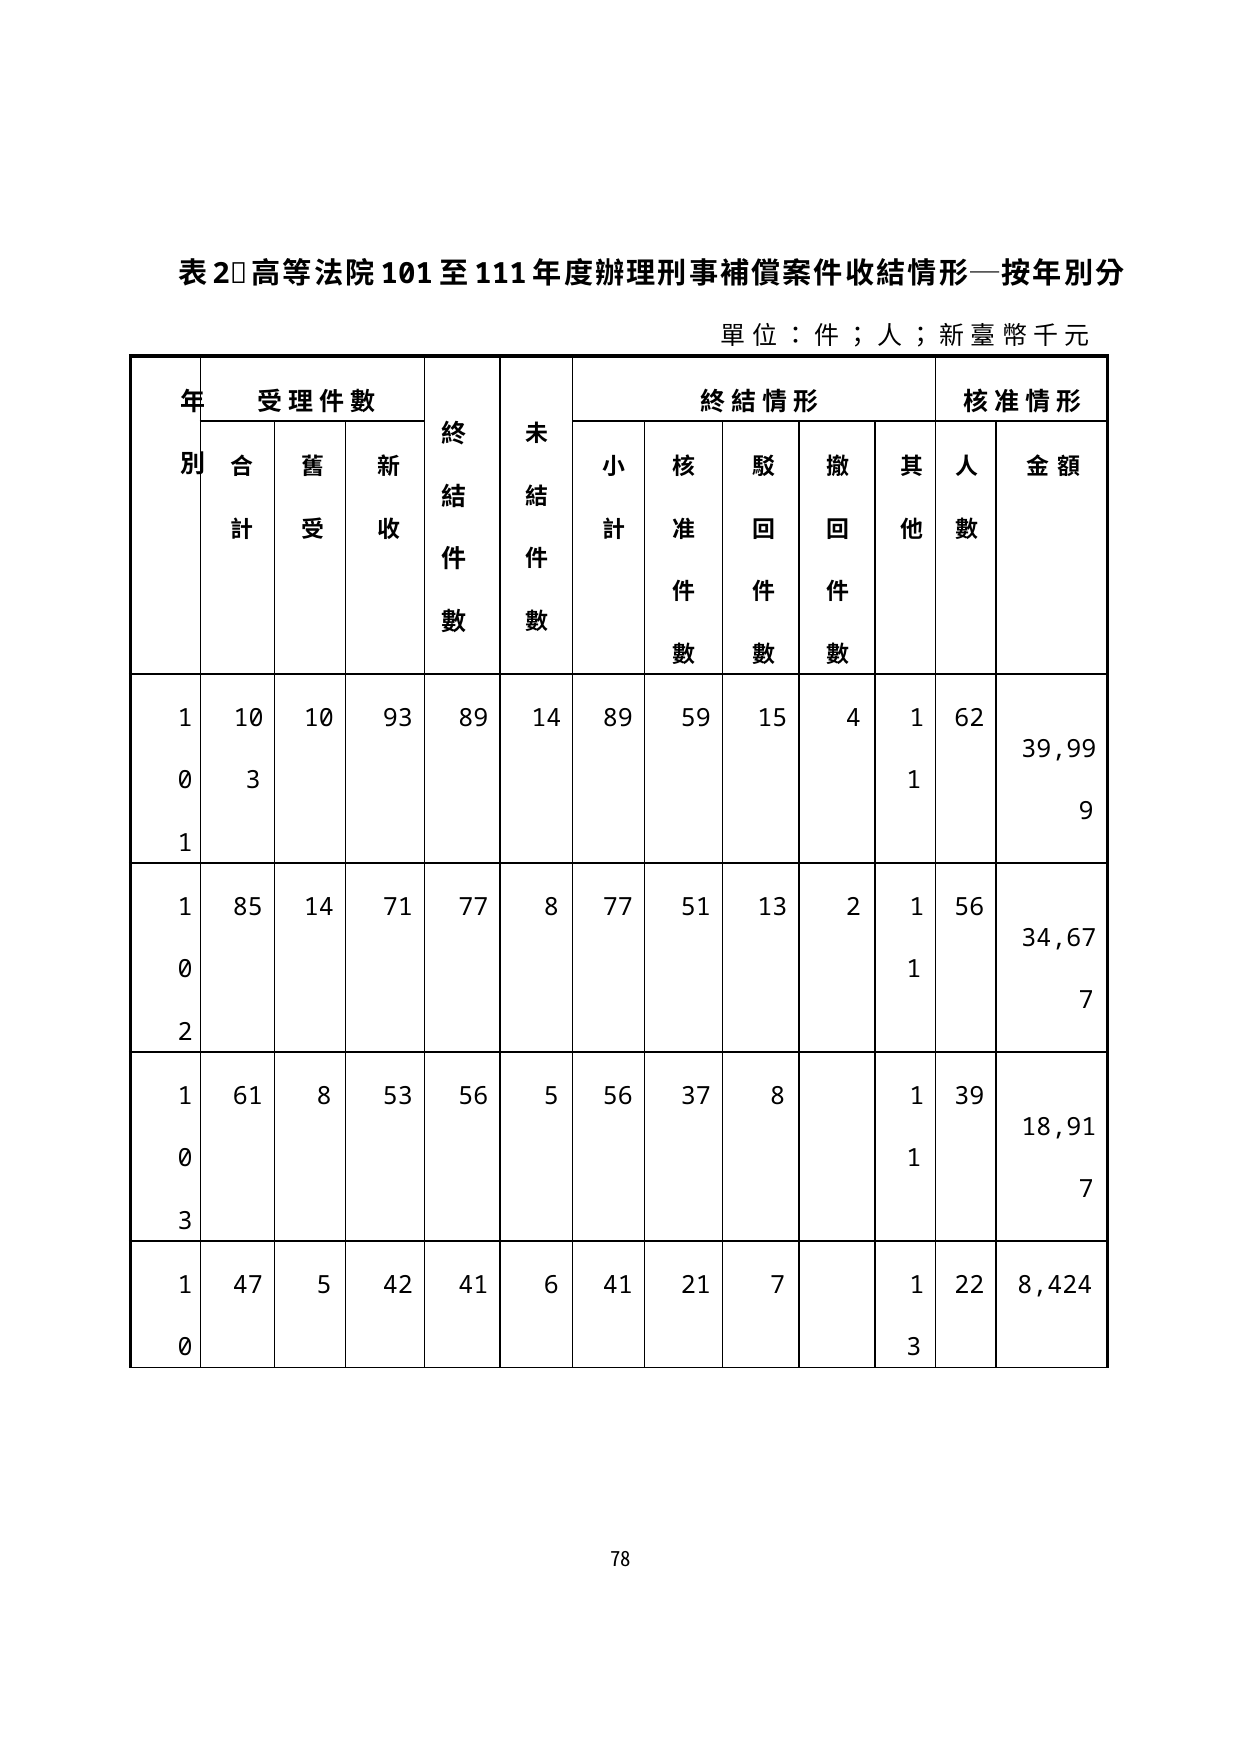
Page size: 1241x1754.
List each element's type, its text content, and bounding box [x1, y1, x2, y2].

table_cell 10 [275, 675, 345, 862]
table_cell 101 [132, 675, 200, 862]
table_cell 駁回件數 [723, 422, 798, 673]
table_cell 8 [501, 864, 572, 1051]
table_cell 93 [346, 675, 424, 862]
table_header 終結件數 [425, 358, 499, 673]
table_cell [800, 1053, 874, 1240]
table_cell 71 [346, 864, 424, 1051]
table_cell 47 [201, 1242, 274, 1367]
table_cell 89 [573, 675, 644, 862]
table_cell 金額 [997, 422, 1106, 673]
table_cell 核准件數 [645, 422, 722, 673]
table_cell 37 [645, 1053, 722, 1240]
table_cell 11 [876, 1053, 935, 1240]
table_cell 8 [275, 1053, 345, 1240]
table_cell 56 [573, 1053, 644, 1240]
table_cell 42 [346, 1242, 424, 1367]
table_cell 小計 [573, 422, 644, 673]
table_cell [800, 1242, 874, 1367]
table_cell 6 [501, 1242, 572, 1367]
table_header 終結情形 [573, 358, 935, 420]
table_cell 撤回件數 [800, 422, 874, 673]
table_cell 13 [723, 864, 798, 1051]
table_cell 41 [425, 1242, 499, 1367]
table_cell 新收 [346, 422, 424, 673]
table_cell 77 [573, 864, 644, 1051]
table_cell 103 [201, 675, 274, 862]
table_cell 8 [723, 1053, 798, 1240]
table_cell 102 [132, 864, 200, 1051]
table_cell 22 [936, 1242, 995, 1367]
table_cell 62 [936, 675, 995, 862]
table_cell 5 [501, 1053, 572, 1240]
table_header 受理件數 [201, 358, 424, 420]
table_cell 85 [201, 864, 274, 1051]
table_header 未結件數 [501, 358, 572, 673]
table_cell 8,424 [997, 1242, 1106, 1367]
table_cell 53 [346, 1053, 424, 1240]
table_cell 89 [425, 675, 499, 862]
table_cell 61 [201, 1053, 274, 1240]
text 單位：件；人；新臺幣千元 [177, 292, 1092, 354]
table_cell 14 [275, 864, 345, 1051]
table_cell 21 [645, 1242, 722, 1367]
table_cell 11 [876, 675, 935, 862]
table_cell 其他 [876, 422, 935, 673]
table_cell 51 [645, 864, 722, 1051]
table_header 核准情形 [936, 358, 1106, 420]
table_cell 103 [132, 1053, 200, 1240]
table_cell 10 [132, 1242, 200, 1367]
table_cell 人數 [936, 422, 995, 673]
table_cell 合計 [201, 422, 274, 673]
table_cell 56 [936, 864, 995, 1051]
text 表2􀀖高等法院101至111年度辦理刑事補償案件收結情形─按年別分 [118, 229, 1151, 292]
table_cell 39 [936, 1053, 995, 1240]
table_cell 56 [425, 1053, 499, 1240]
table_cell 4 [800, 675, 874, 862]
table_cell 2 [800, 864, 874, 1051]
table_cell 13 [876, 1242, 935, 1367]
table_cell 18,917 [997, 1053, 1106, 1240]
table_cell 14 [501, 675, 572, 862]
table_cell 77 [425, 864, 499, 1051]
table_cell 舊受 [275, 422, 345, 673]
table_cell 59 [645, 675, 722, 862]
table_cell 5 [275, 1242, 345, 1367]
table_cell 15 [723, 675, 798, 862]
table_cell 34,677 [997, 864, 1106, 1051]
table_cell 11 [876, 864, 935, 1051]
table_header 年別 [132, 358, 200, 673]
table_cell 41 [573, 1242, 644, 1367]
table_cell 7 [723, 1242, 798, 1367]
table_cell 39,999 [997, 675, 1106, 862]
